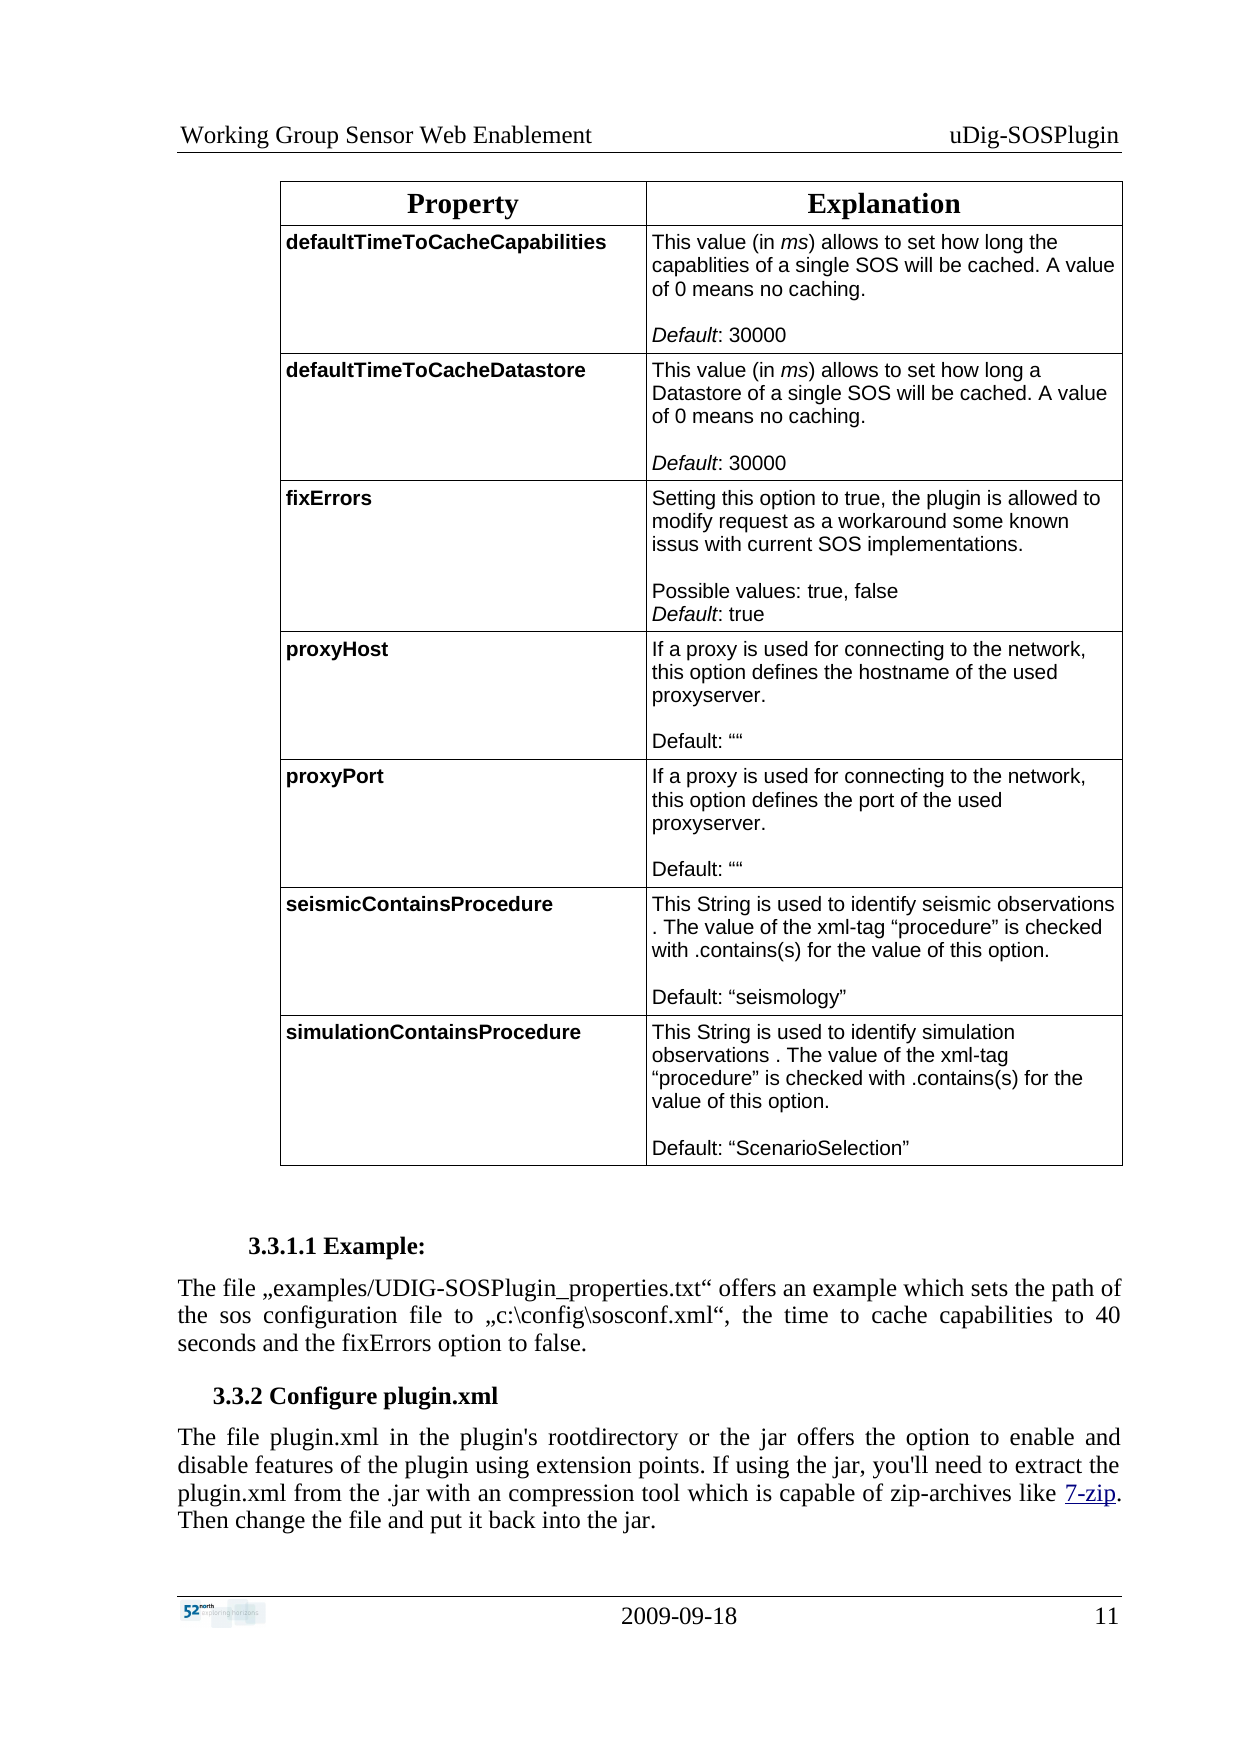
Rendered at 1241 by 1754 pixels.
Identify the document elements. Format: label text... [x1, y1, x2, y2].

table_cell proxyPort [281, 760, 646, 887]
table_cell fixErrors [281, 481, 646, 631]
table_cell This value (in ms) allows to set how long a Datastore of a single SOS will be cached. A value of 0 means no caching. Default: 30000 [647, 354, 1122, 480]
table_cell This String is used to identify simulation observations . The value of the xml-tag “procedure” is checked with .contains(s) for the value of this option. Default: “ScenarioSelection” [647, 1016, 1122, 1165]
table_cell If a proxy is used for connecting to the network, this option defines the hostname of the used proxyserver. Default: ““ [647, 632, 1122, 759]
text The file plugin.xml in the plugin's rootdirectory or the jar offers the option to enable and disable features of the plugin using extension points. If using the jar, you'll need to extract the plugin.xml from the .jar with an compression tool which is capable of zip-archives like 7-zip. Then change the file and put it back into the jar. [177, 1423, 1122, 1534]
subtitle Configure plugin.xml [213, 1382, 1122, 1409]
subtitle Example: [248, 1232, 1122, 1260]
table_header Property [281, 182, 646, 225]
picture [180, 1599, 266, 1628]
table_cell This value (in ms) allows to set how long the capablities of a single SOS will be cached. A value of 0 means no caching. Default: 30000 [647, 226, 1122, 353]
table_cell defaultTimeToCacheCapabilities [281, 226, 646, 353]
table_cell seismicContainsProcedure [281, 888, 646, 1015]
table_cell This String is used to identify seismic observations . The value of the xml-tag “procedure” is checked with .contains(s) for the value of this option. Default: “seismology” [647, 888, 1122, 1015]
table_cell Setting this option to true, the plugin is allowed to modify request as a workaround some known issus with current SOS implementations. Possible values: true, false Default: true [647, 481, 1122, 631]
table_cell defaultTimeToCacheDatastore [281, 354, 646, 480]
table_header Explanation [647, 182, 1122, 225]
table_cell proxyHost [281, 632, 646, 759]
table_cell If a proxy is used for connecting to the network, this option defines the port of the used proxyserver. Default: ““ [647, 760, 1122, 887]
text The file „examples/UDIG-SOSPlugin_properties.txt“ offers an example which sets the path of the sos configuration file to „c:\config\sosconf.xml“, the time to cache capabilities to 40 seconds and the fixErrors option to false. [177, 1274, 1122, 1357]
table_cell simulationContainsProcedure [281, 1016, 646, 1165]
